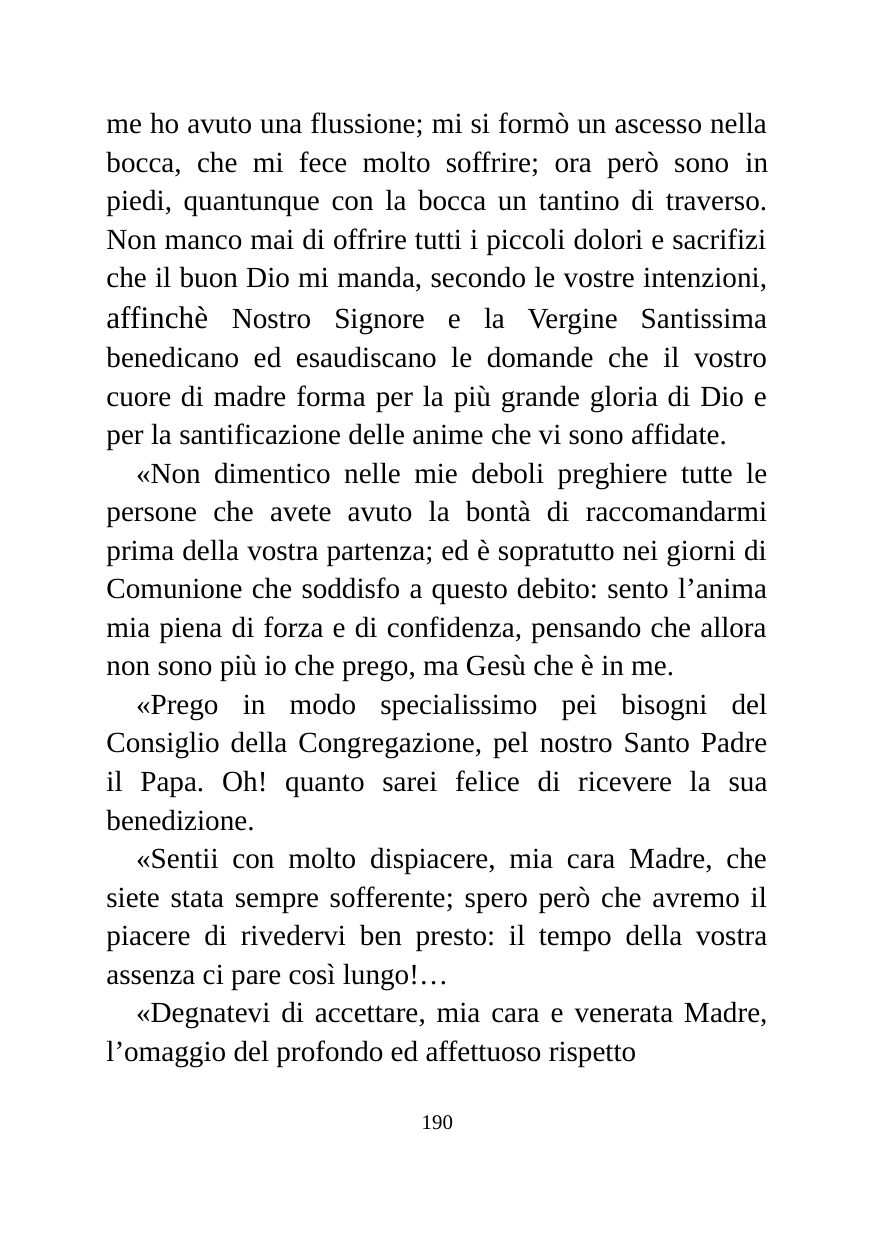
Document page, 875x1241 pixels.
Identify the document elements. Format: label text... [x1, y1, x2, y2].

text «Sentii con molto dispiacere, mia cara Madre, che siete stata sempre sofferente; spero però che avremo il piacere di rivedervi ben presto: il tempo della vostra assenza ci pare così lungo!… [106, 841, 768, 990]
text me ho avuto una flussione; mi si formò un ascesso nella bocca, che mi fece molto soffrire; ora però sono in piedi, quantunque con la bocca un tantino di traverso. Non manco mai di offrire tutti i piccoli dolori e sacrifizi che il buon Dio mi manda, secondo le vostre intenzioni, affinchè Nostro Signore e la Vergine Santissima benedicano ed esaudiscano le domande che il vostro cuore di madre forma per la più grande gloria di Dio e per la santificazione delle anime che vi sono affidate. [106, 106, 768, 451]
text «Prego in modo specialissimo pei bisogni del Consiglio della Congregazione, pel nostro Santo Padre il Papa. Oh! quanto sarei felice di ricevere la sua benedizione. [106, 687, 768, 836]
text «Degnatevi di accettare, mia cara e venerata Madre, l’omaggio del profondo ed affettuoso rispetto [106, 995, 768, 1067]
text «Non dimentico nelle mie deboli preghiere tutte le persone che avete avuto la bontà di raccomandarmi prima della vostra partenza; ed è sopratutto nei giorni di Comunione che soddisfo a questo debito: sento l’anima mia piena di forza e di confidenza, pensando che allora non sono più io che prego, ma Gesù che è in me. [106, 456, 768, 682]
